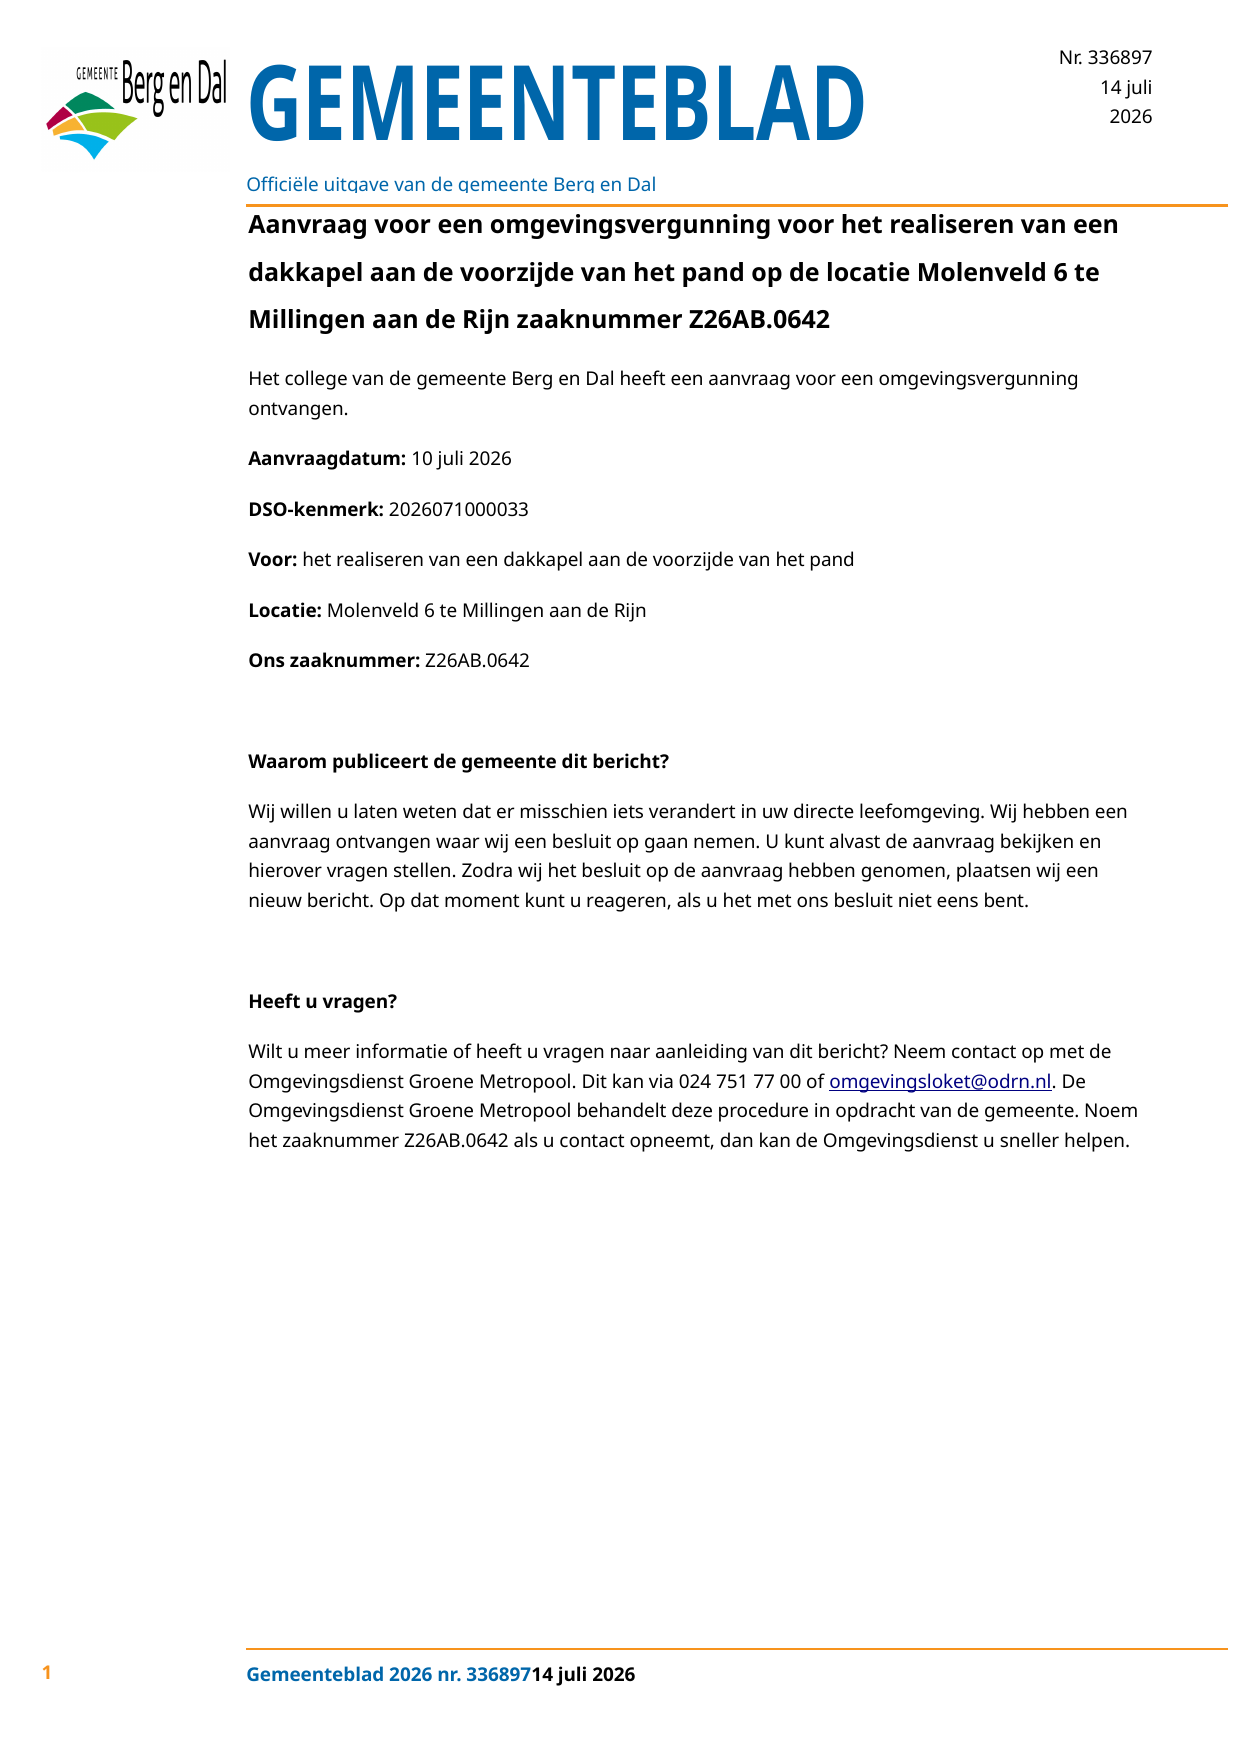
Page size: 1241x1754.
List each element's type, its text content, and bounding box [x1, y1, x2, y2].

text Aanvraagdatum: 10 juli 2026 [248, 446, 1152, 471]
text DSO-kenmerk: 2026071000033 [248, 496, 1152, 522]
text Voor: het realiseren van een dakkapel aan de voorzijde van het pand [248, 546, 1152, 572]
text Het college van de gemeente Berg en Dal heeft een aanvraag voor een omgevingsvergunning ontvangen. [248, 366, 1152, 421]
text Ons zaaknummer: Z26AB.0642 [248, 647, 1152, 673]
text Locatie: Molenveld 6 te Millingen aan de Rijn [248, 597, 1152, 622]
text Aanvraag voor een omgevingsvergunning voor het realiseren van een dakkapel aan de voorzijde van het pand op de locatie Molenveld 6 te Millingen aan de Rijn zaaknummer Z26AB.0642 [248, 207, 1152, 336]
text Wilt u meer informatie of heeft u vragen naar aanleiding van dit bericht? Neem contact op met de Omgevingsdienst Groene Metropool. Dit kan via 024 751 77 00 of omgevingsloket@odrn.nl. De Omgevingsdienst Groene Metropool behandelt deze procedure in opdracht van de gemeente. Noem het zaaknummer Z26AB.0642 als u contact opneemt, dan kan de Omgevingsdienst u sneller helpen. [248, 1038, 1152, 1153]
text Waarom publiceert de gemeente dit bericht? [248, 748, 1152, 774]
text Heeft u vragen? [248, 988, 1152, 1014]
text Wij willen u laten weten dat er misschien iets verandert in uw directe leefomgeving. Wij hebben een aanvraag ontvangen waar wij een besluit op gaan nemen. U kunt alvast de aanvraag bekijken en hierover vragen stellen. Zodra wij het besluit op de aanvraag hebben genomen, plaatsen wij een nieuw bericht. Op dat moment kunt u reageren, als u het met ons besluit niet eens bent. [248, 798, 1152, 913]
picture [41, 47, 231, 172]
